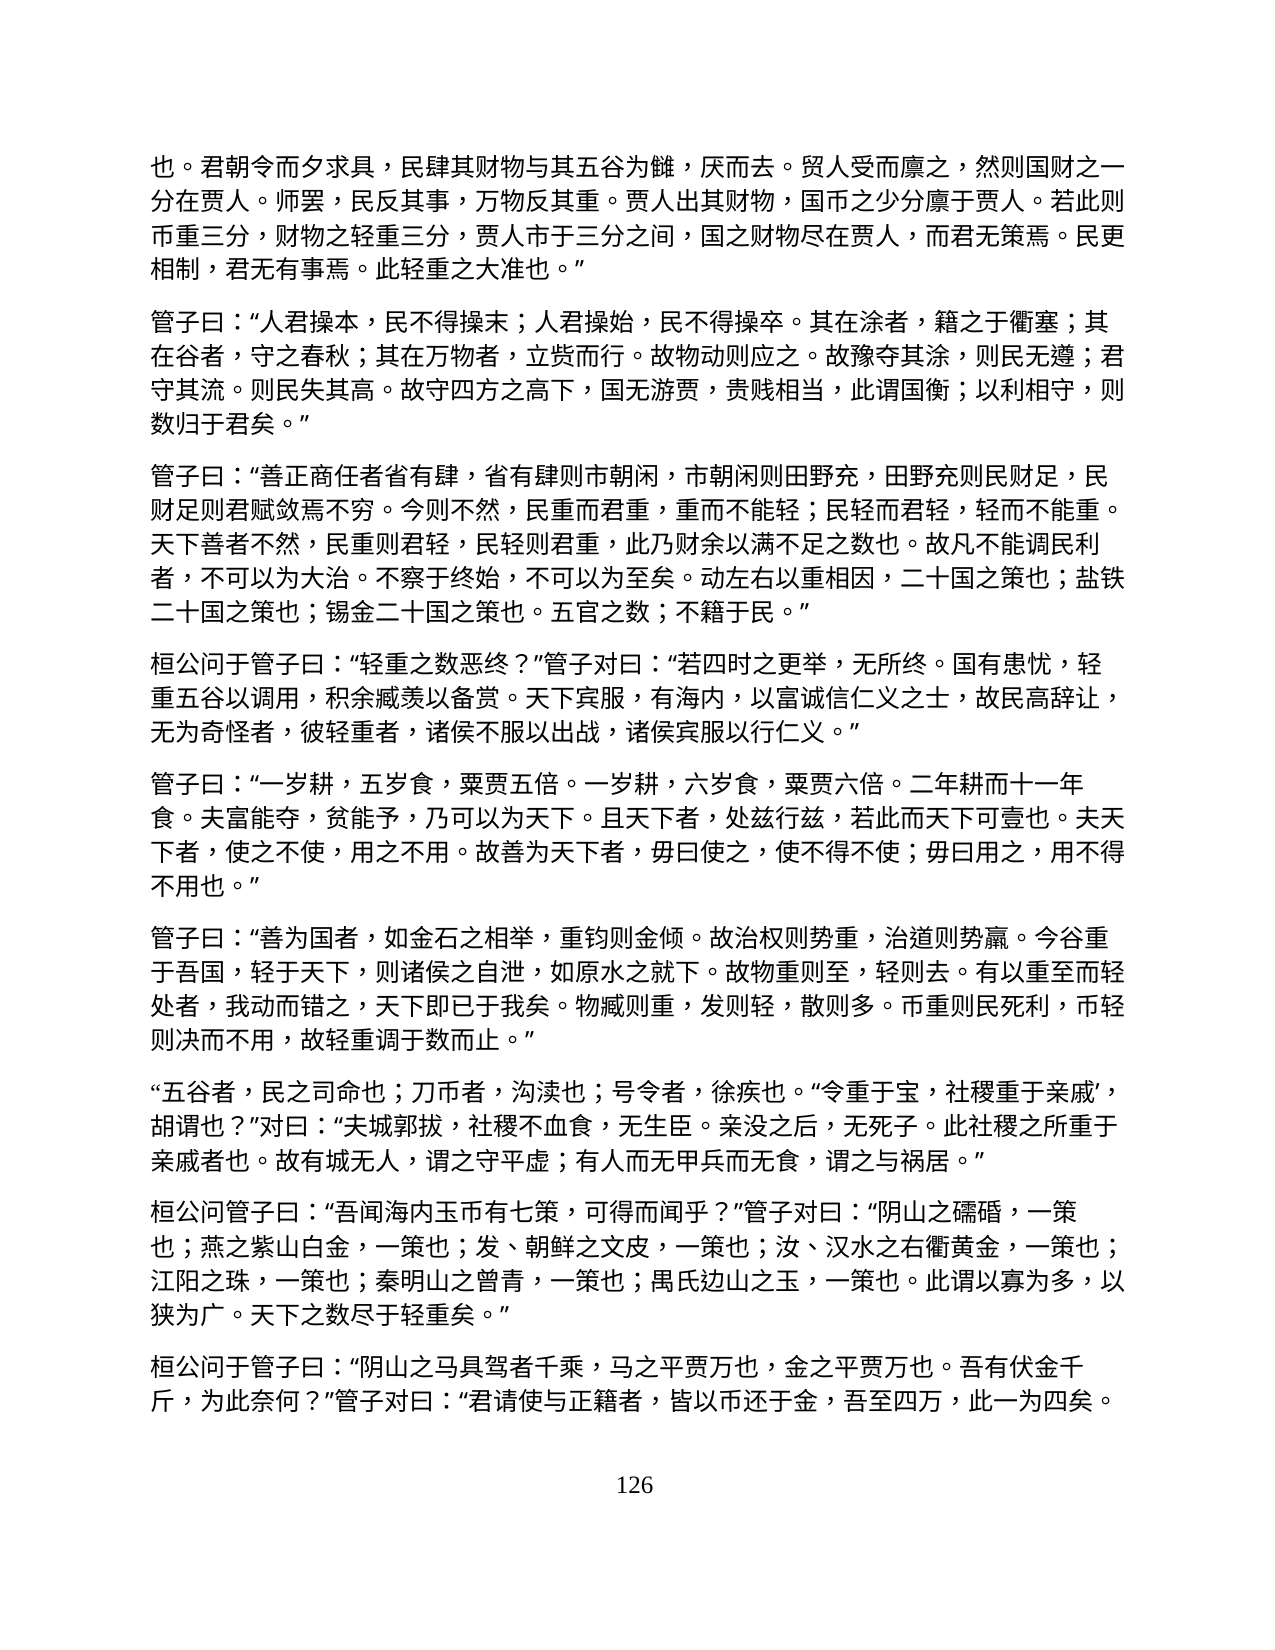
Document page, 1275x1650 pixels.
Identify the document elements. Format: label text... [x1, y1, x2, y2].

text 也。君朝令而夕求具，民肆其财物与其五谷为雠，厌而去。贸人受而廪之，然则国财之一分在贾人。师罢，民反其事，万物反其重。贾人出其财物，国币之少分廪于贾人。若此则币重三分，财物之轻重三分，贾人市于三分之间，国之财物尽在贾人，而君无策焉。民更相制，君无有事焉。此轻重之大准也。” [150, 150, 1125, 286]
text 桓公问于管子曰：“轻重之数恶终？”管子对曰：“若四时之更举，无所终。国有患忧，轻重五谷以调用，积余臧羡以备赏。天下宾服，有海内，以富诚信仁义之士，故民高辞让，无为奇怪者，彼轻重者，诸侯不服以出战，诸侯宾服以行仁义。” [150, 647, 1125, 749]
text 管子曰：“善为国者，如金石之相举，重钧则金倾。故治权则势重，治道则势羸。今谷重于吾国，轻于天下，则诸侯之自泄，如原水之就下。故物重则至，轻则去。有以重至而轻处者，我动而错之，天下即已于我矣。物臧则重，发则轻，散则多。币重则民死利，币轻则决而不用，故轻重调于数而止。” [150, 921, 1125, 1057]
text 管子曰：“善正商任者省有肆，省有肆则市朝闲，市朝闲则田野充，田野充则民财足，民财足则君赋敛焉不穷。今则不然，民重而君重，重而不能轻；民轻而君轻，轻而不能重。天下善者不然，民重则君轻，民轻则君重，此乃财余以满不足之数也。故凡不能调民利者，不可以为大治。不察于终始，不可以为至矣。动左右以重相因，二十国之策也；盐铁二十国之策也；锡金二十国之策也。五官之数；不籍于民。” [150, 458, 1125, 629]
text 桓公问管子曰：“吾闻海内玉币有七策，可得而闻乎？”管子对曰：“阴山之礝碈，一策也；燕之紫山白金，一策也；发、朝鲜之文皮，一策也；汝、汉水之右衢黄金，一策也；江阳之珠，一策也；秦明山之曾青，一策也；禺氏边山之玉，一策也。此谓以寡为多，以狭为广。天下之数尽于轻重矣。” [150, 1195, 1125, 1331]
text “五谷者，民之司命也；刀币者，沟渎也；号令者，徐疾也。“令重于宝，社稷重于亲戚’，胡谓也？”对曰：“夫城郭拔，社稷不血食，无生臣。亲没之后，无死子。此社稷之所重于亲戚者也。故有城无人，谓之守平虚；有人而无甲兵而无食，谓之与祸居。” [150, 1075, 1125, 1177]
text 桓公问于管子曰：“阴山之马具驾者千乘，马之平贾万也，金之平贾万也。吾有伏金千斤，为此奈何？”管子对曰：“君请使与正籍者，皆以币还于金，吾至四万，此一为四矣。 [150, 1349, 1125, 1417]
text 管子曰：“人君操本，民不得操末；人君操始，民不得操卒。其在涂者，籍之于衢塞；其在谷者，守之春秋；其在万物者，立赀而行。故物动则应之。故豫夺其涂，则民无遵；君守其流。则民失其高。故守四方之高下，国无游贾，贵贱相当，此谓国衡；以利相守，则数归于君矣。” [150, 304, 1125, 440]
text 管子曰：“一岁耕，五岁食，粟贾五倍。一岁耕，六岁食，粟贾六倍。二年耕而十一年食。夫富能夺，贫能予，乃可以为天下。且天下者，处兹行兹，若此而天下可壹也。夫天下者，使之不使，用之不用。故善为天下者，毋曰使之，使不得不使；毋曰用之，用不得不用也。” [150, 767, 1125, 903]
